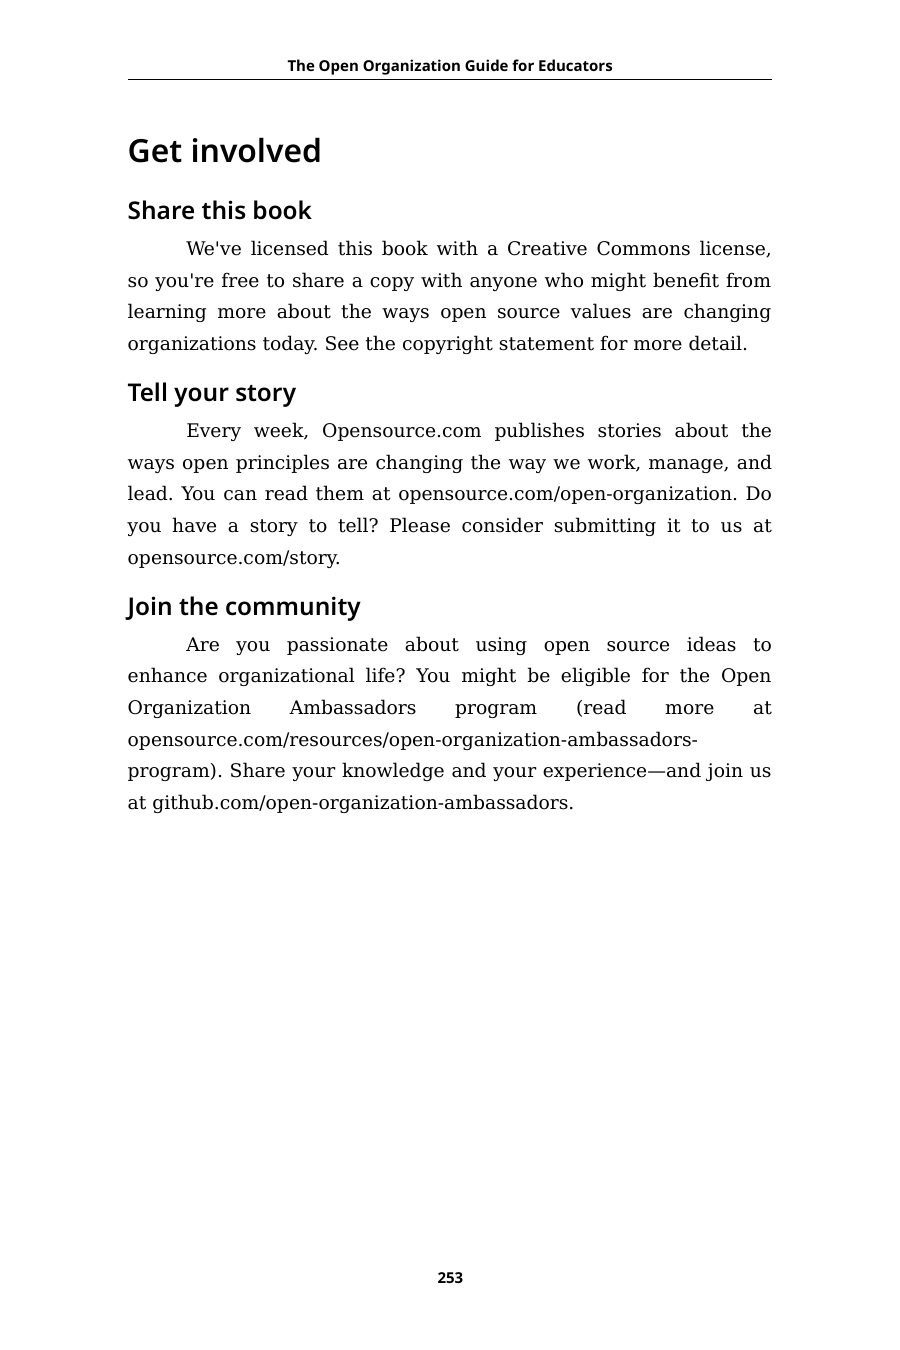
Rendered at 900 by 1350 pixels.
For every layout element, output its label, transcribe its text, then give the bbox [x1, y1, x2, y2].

subtitle Share this book [127, 197, 772, 226]
text Are you passionate about using open source ideas to enhance organizational life? You might be eligible for the Open Organization Ambassadors program (read more at opensource.com/resources/open-organization-ambassadors-program). Share your knowledge and your experience—and join us at github.com/open-organization-ambassadors. [127, 634, 772, 814]
text Every week, Opensource.com publishes stories about the ways open principles are changing the way we work, manage, and lead. You can read them at opensource.com/open-organization. Do you have a story to tell? Please consider submitting it to us at opensource.com/story. [127, 420, 772, 568]
subtitle Get involved [127, 133, 772, 170]
text We've licensed this book with a Creative Commons license, so you're free to share a copy with anyone who might benefit from learning more about the ways open source values are changing organizations today. See the copyright statement for more detail. [127, 238, 772, 355]
subtitle Tell your story [127, 379, 772, 407]
subtitle Join the community [127, 593, 772, 621]
